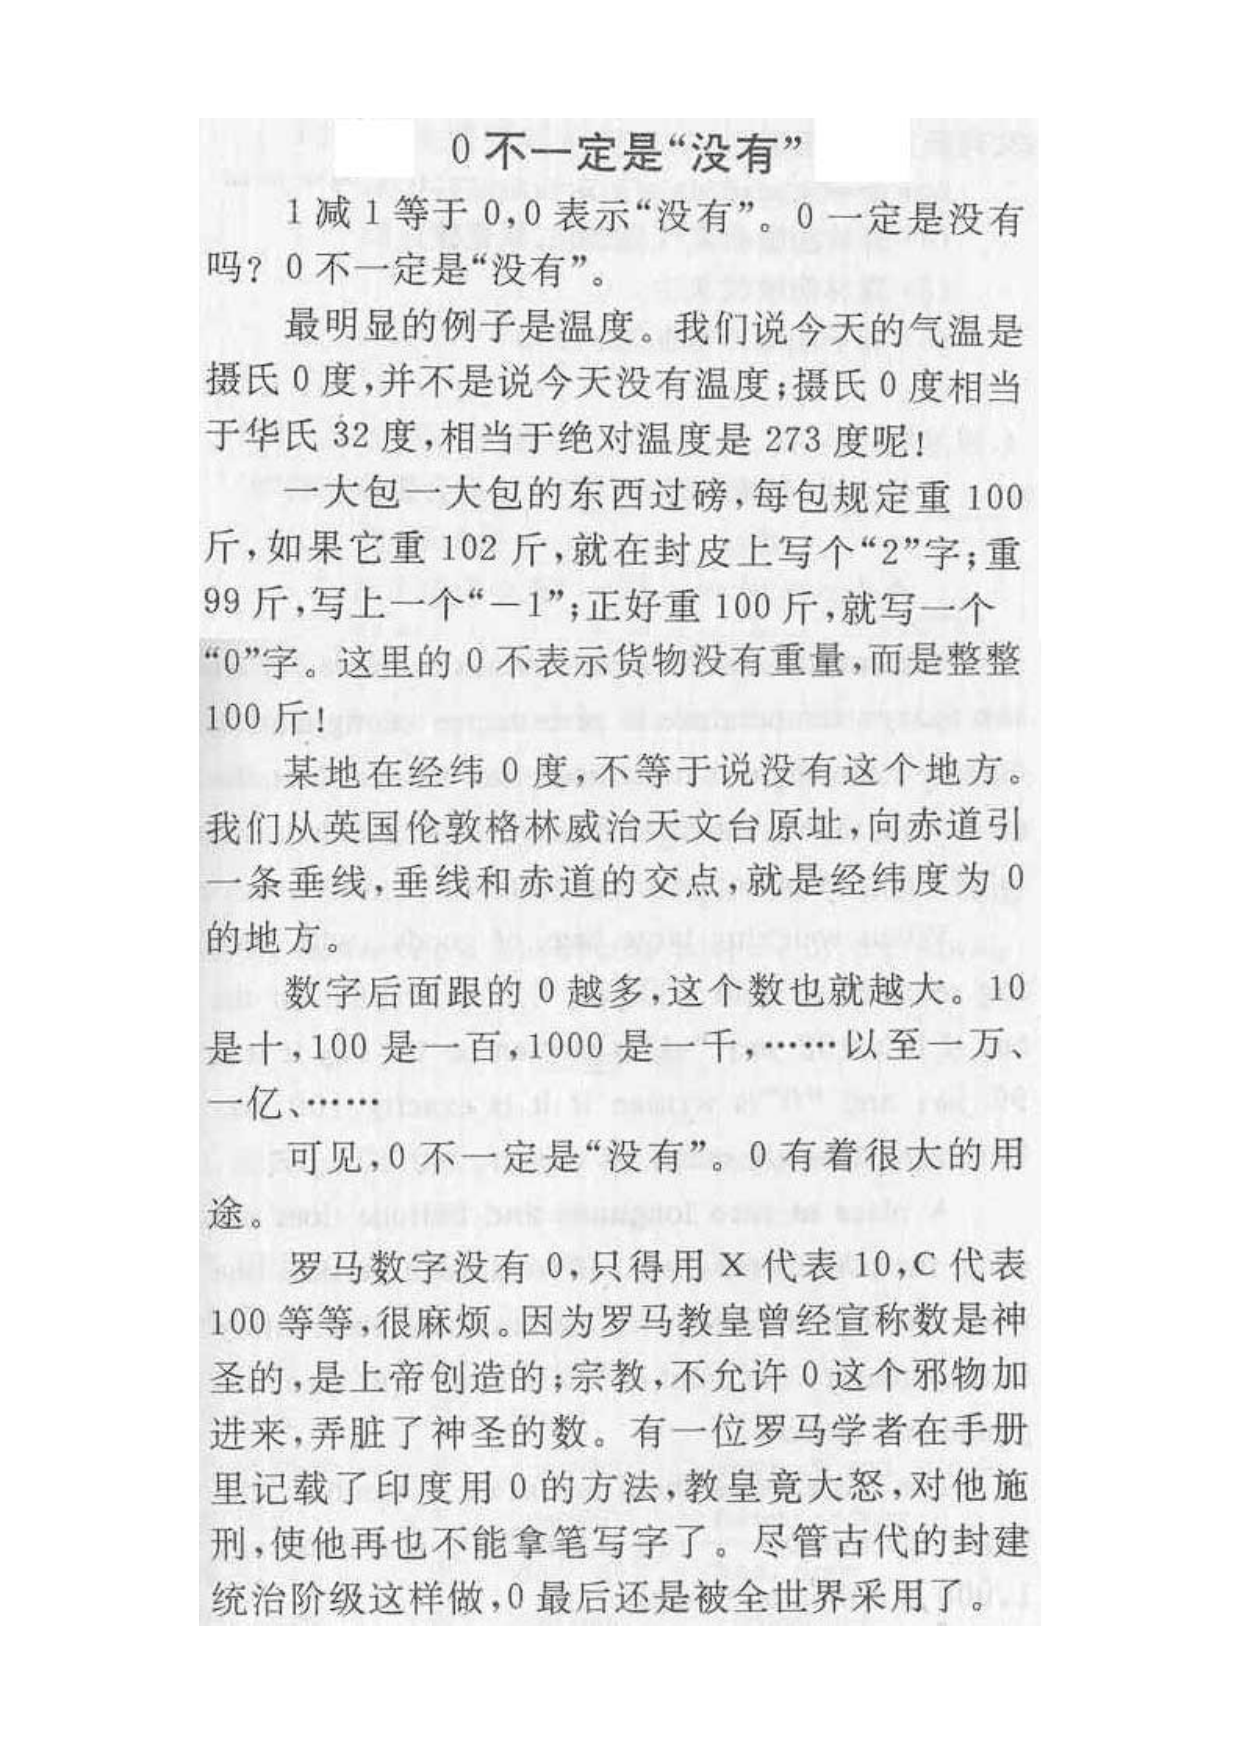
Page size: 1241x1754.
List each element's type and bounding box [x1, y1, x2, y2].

picture [199, 118, 1042, 1626]
